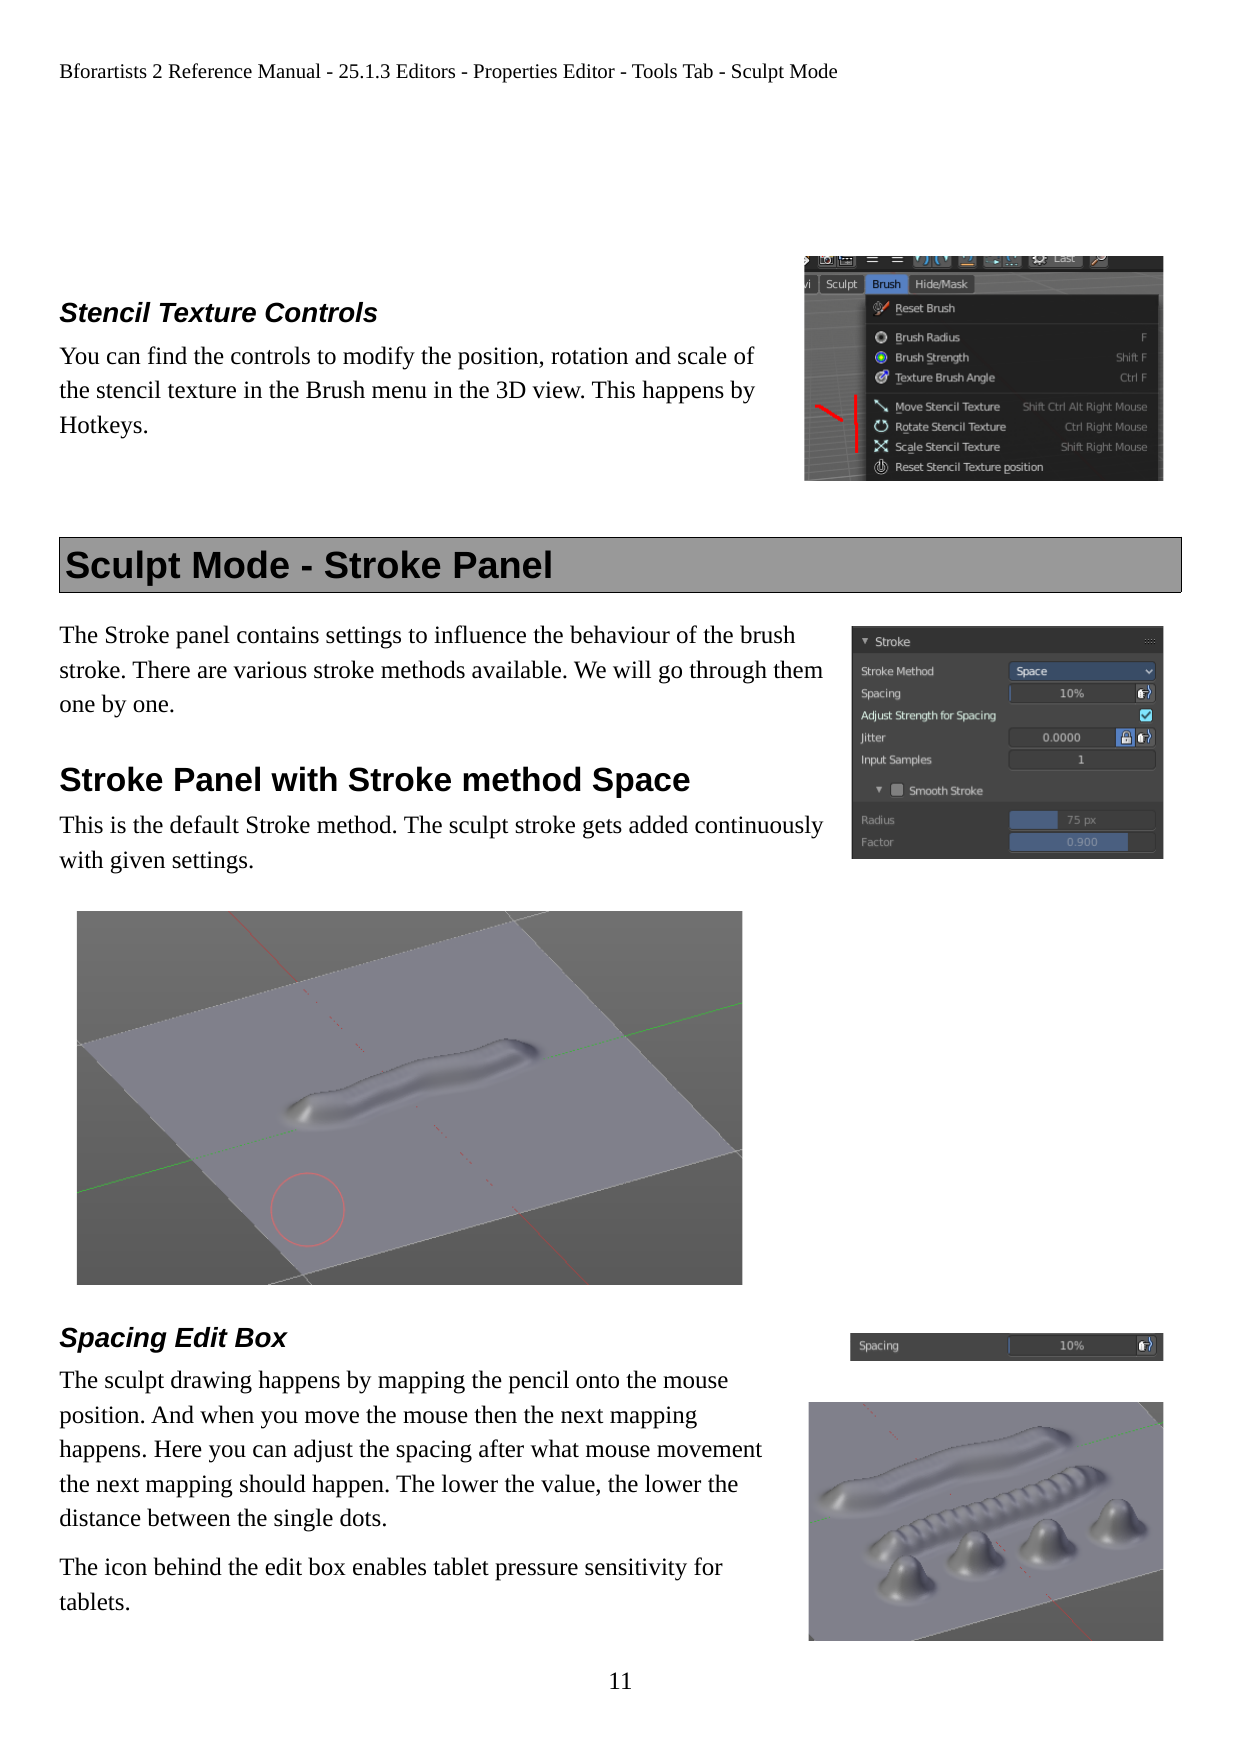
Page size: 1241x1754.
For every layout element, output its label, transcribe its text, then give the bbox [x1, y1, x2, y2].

text The Stroke panel contains settings to influence the behaviour of the brush stroke. There are various stroke methods available. We will go through them one by one. [59, 621, 1181, 718]
picture [804, 256, 1164, 481]
picture [808, 1402, 1164, 1641]
picture [851, 626, 1164, 859]
text The sculpt drawing happens by mapping the pencil onto the mouse position. And when you move the mouse then the next mapping happens. Here you can adjust the spacing after what mouse movement the next mapping should happen. The lower the value, the lower the distance between the single dots. [59, 1365, 1181, 1532]
subtitle Spacing Edit Box [59, 1321, 1181, 1353]
picture [76, 911, 743, 1285]
picture [850, 1333, 1164, 1361]
subtitle Stencil Texture Controls [59, 296, 804, 328]
subtitle [1164, 296, 1181, 328]
text This is the default Stroke method. The sculpt stroke gets added continuously with given settings. [59, 811, 1181, 874]
text The icon behind the edit box enables tablet pressure sensitivity for tablets. [59, 1552, 808, 1616]
subtitle Stroke Panel with Stroke method Space [59, 759, 851, 798]
table_header Sculpt Mode - Stroke Panel [60, 538, 1181, 592]
text You can find the controls to modify the position, rotation and scale of the stencil texture in the Brush menu in the 3D view. This happens by Hotkeys. [59, 341, 804, 438]
